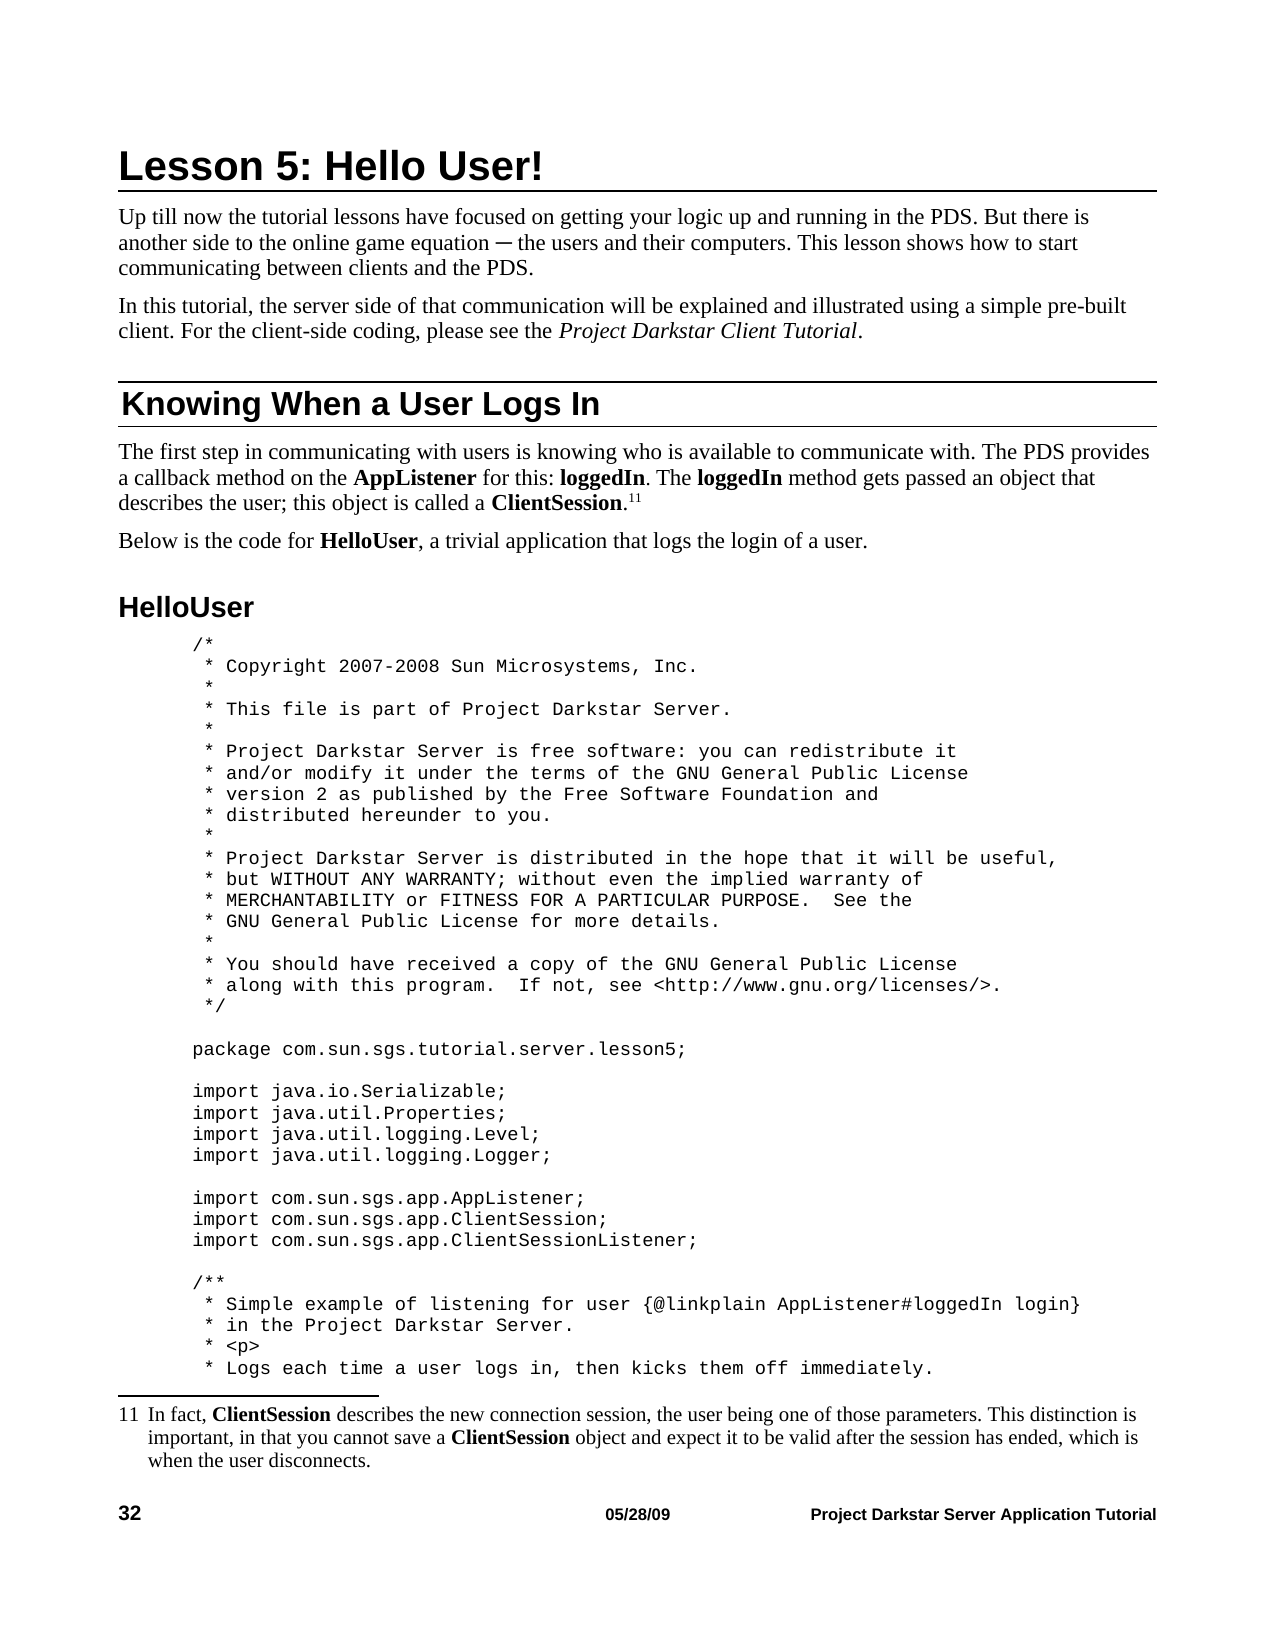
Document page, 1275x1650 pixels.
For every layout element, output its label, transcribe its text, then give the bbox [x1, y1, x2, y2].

text * [192, 678, 1098, 700]
text Below is the code for HelloUser, a trivial application that logs the login of a user. [118, 528, 1157, 553]
text import com.sun.sgs.app.ClientSession; [192, 1210, 1098, 1231]
text import java.util.Properties; [192, 1103, 1098, 1125]
text /** [192, 1273, 1098, 1295]
text * [192, 827, 1098, 848]
subtitle HelloUser [118, 591, 1157, 623]
text * version 2 as published by the Free Software Foundation and [192, 785, 1098, 806]
text * Copyright 2007-2008 Sun Microsystems, Inc. [192, 657, 1098, 678]
text In this tutorial, the server side of that communication will be explained and illustrated using a simple pre-built client. For the client-side coding, please see the Project Darkstar Client Tutorial. [118, 293, 1157, 344]
text import java.util.logging.Logger; [192, 1146, 1098, 1167]
subtitle Knowing When a User Logs In [118, 383, 1157, 426]
text * distributed hereunder to you. [192, 806, 1098, 827]
text import java.io.Serializable; [192, 1082, 1098, 1103]
text package com.sun.sgs.tutorial.server.lesson5; [192, 1040, 1098, 1061]
text * in the Project Darkstar Server. [192, 1316, 1098, 1337]
text * GNU General Public License for more details. [192, 912, 1098, 933]
text /* [192, 636, 1098, 657]
text * Simple example of listening for user {@linkplain AppListener#loggedIn login} [192, 1295, 1098, 1316]
text In fact, ClientSession describes the new connection session, the user being one of those parameters. This distinction is important, in that you cannot save a ClientSession object and expect it to be valid after the session has ended, which is when the user disconnects. [118, 1402, 1157, 1472]
text * MERCHANTABILITY or FITNESS FOR A PARTICULAR PURPOSE. See the [192, 891, 1098, 912]
text * <p> [192, 1337, 1098, 1358]
text * Project Darkstar Server is distributed in the hope that it will be useful, [192, 848, 1098, 870]
text * [192, 721, 1098, 742]
text import java.util.logging.Level; [192, 1125, 1098, 1146]
subtitle Lesson 5: Hello User! [118, 143, 1157, 190]
text * [192, 933, 1098, 955]
text * Logs each time a user logs in, then kicks them off immediately. [192, 1358, 1098, 1380]
text * but WITHOUT ANY WARRANTY; without even the implied warranty of [192, 870, 1098, 891]
text Up till now the tutorial lessons have focused on getting your logic up and running in the PDS. But there is another side to the online game equation ─ the users and their computers. This lesson shows how to start communicating between clients and the PDS. [118, 204, 1157, 281]
text * along with this program. If not, see <http://www.gnu.org/licenses/>. [192, 976, 1098, 997]
text * This file is part of Project Darkstar Server. [192, 700, 1098, 721]
text import com.sun.sgs.app.AppListener; [192, 1188, 1098, 1210]
text * You should have received a copy of the GNU General Public License [192, 955, 1098, 976]
text * and/or modify it under the terms of the GNU General Public License [192, 763, 1098, 785]
text The first step in communicating with users is knowing who is available to communicate with. The PDS provides a callback method on the AppListener for this: loggedIn. The loggedIn method gets passed an object that describes the user; this object is called a ClientSession. [118, 439, 1157, 516]
text import com.sun.sgs.app.ClientSessionListener; [192, 1231, 1098, 1252]
text */ [192, 997, 1098, 1018]
text * Project Darkstar Server is free software: you can redistribute it [192, 742, 1098, 763]
